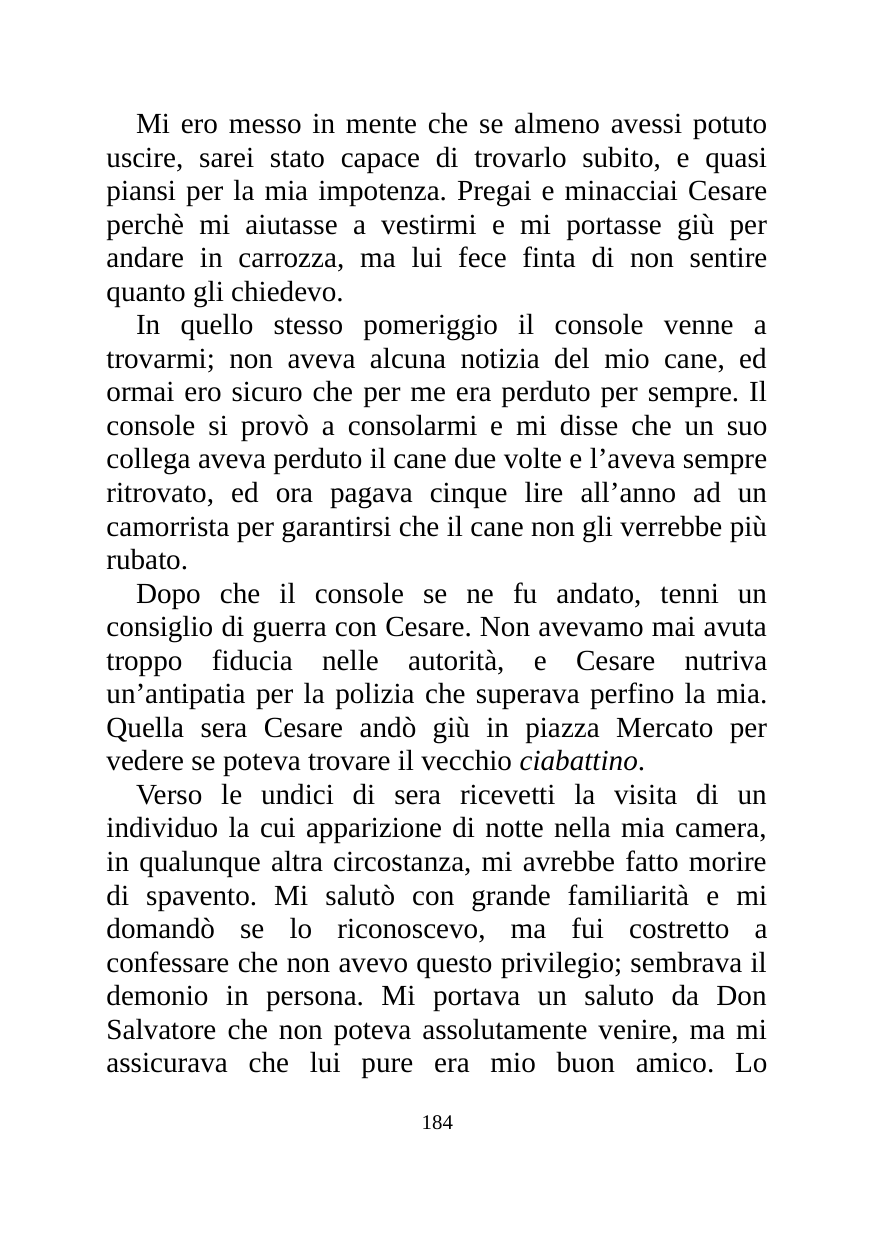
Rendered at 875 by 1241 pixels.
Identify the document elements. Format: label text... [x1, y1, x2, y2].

text In quello stesso pomeriggio il console venne a trovarmi; non aveva alcuna notizia del mio cane, ed ormai ero sicuro che per me era perduto per sempre. Il console si provò a consolarmi e mi disse che un suo collega aveva perduto il cane due volte e l’aveva sempre ritrovato, ed ora pagava cinque lire all’anno ad un camorrista per garantirsi che il cane non gli verrebbe più rubato. [106, 307, 768, 576]
text Dopo che il console se ne fu andato, tenni un consiglio di guerra con Cesare. Non avevamo mai avuta troppo fiducia nelle autorità, e Cesare nutriva un’antipatia per la polizia che superava perfino la mia. Quella sera Cesare andò giù in piazza Mercato per vedere se poteva trovare il vecchio ciabattino. [106, 576, 768, 777]
text Mi ero messo in mente che se almeno avessi potuto uscire, sarei stato capace di trovarlo subito, e quasi piansi per la mia impotenza. Pregai e minacciai Cesare perchè mi aiutasse a vestirmi e mi portasse giù per andare in carrozza, ma lui fece finta di non sentire quanto gli chiedevo. [106, 106, 768, 307]
text Verso le undici di sera ricevetti la visita di un individuo la cui apparizione di notte nella mia camera, in qualunque altra circostanza, mi avrebbe fatto morire di spavento. Mi salutò con grande familiarità e mi domandò se lo riconoscevo, ma fui costretto a confessare che non avevo questo privilegio; sembrava il demonio in persona. Mi portava un saluto da Don Salvatore che non poteva assolutamente venire, ma mi assicurava che lui pure era mio buon amico. Lo [106, 777, 768, 1079]
